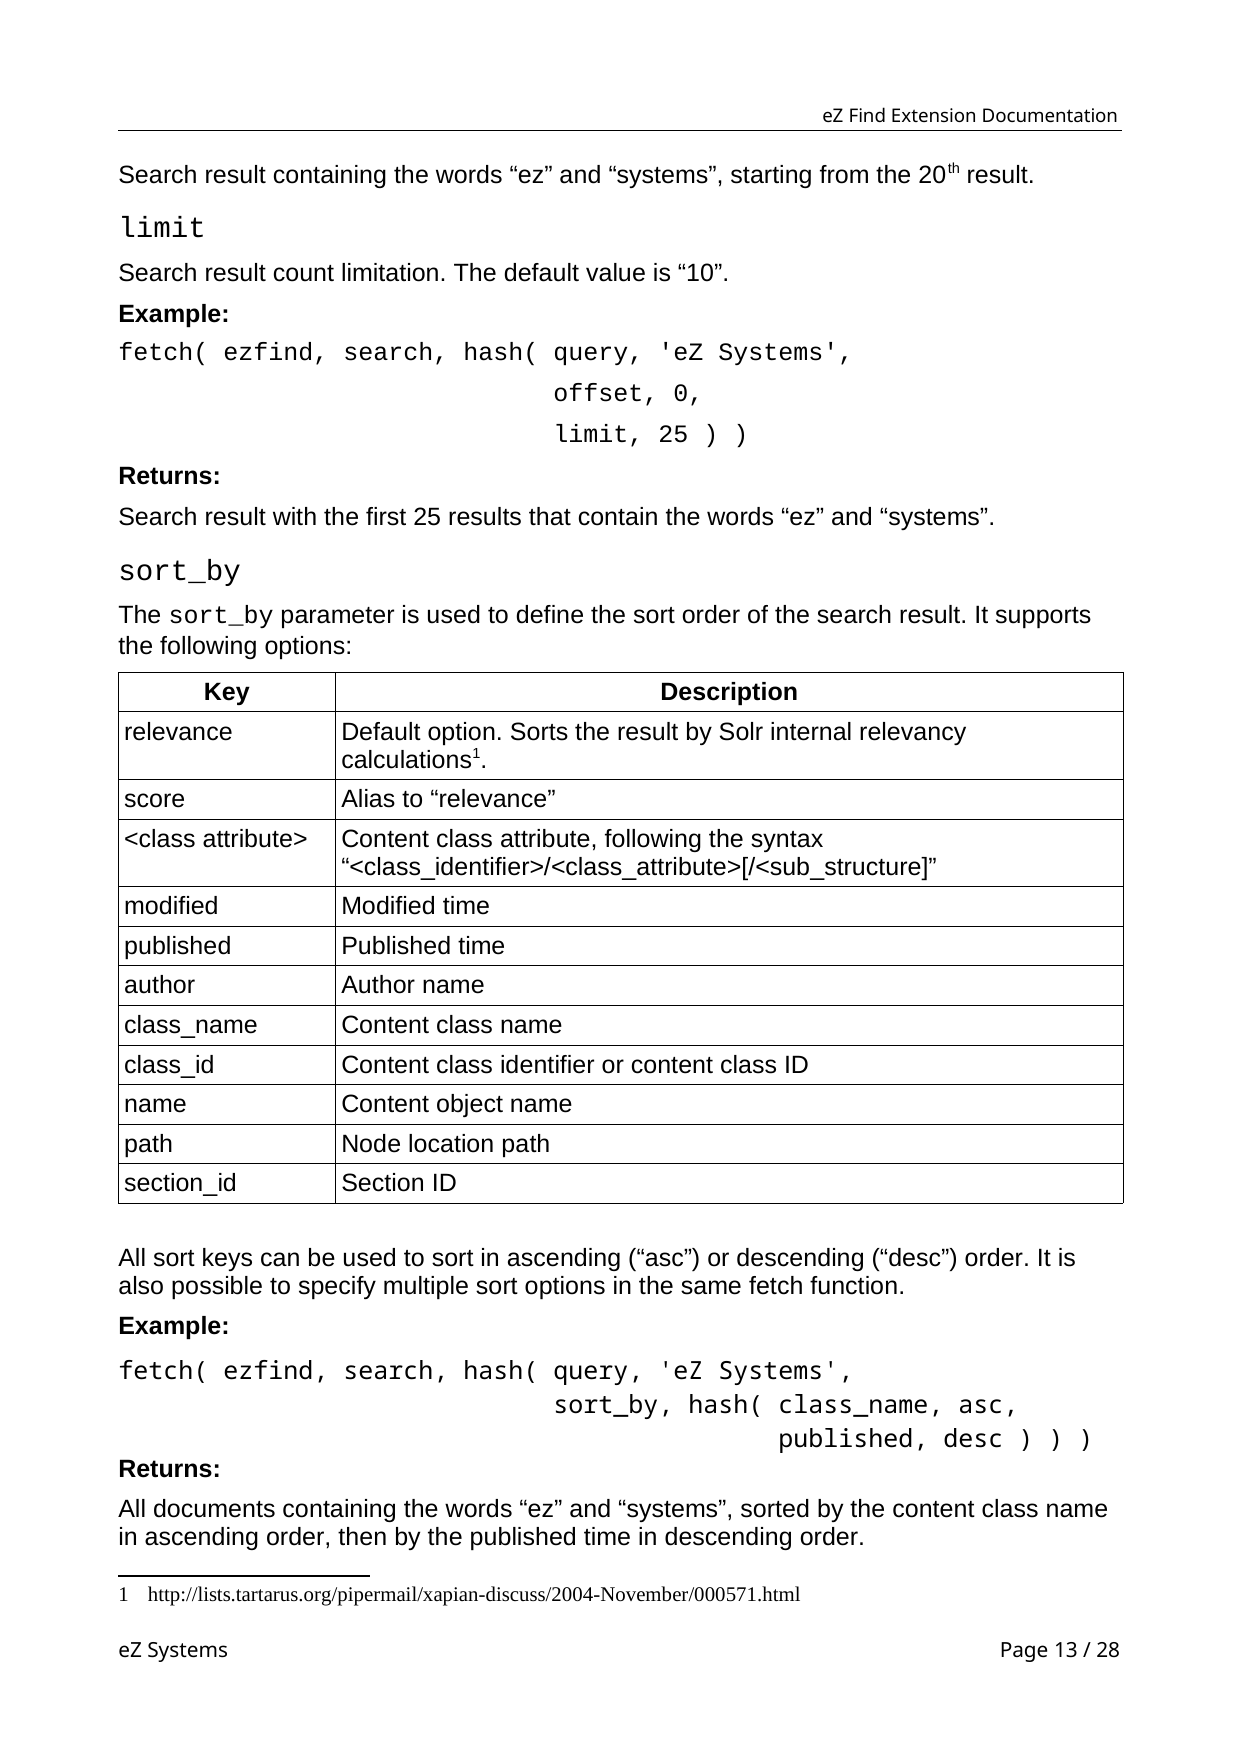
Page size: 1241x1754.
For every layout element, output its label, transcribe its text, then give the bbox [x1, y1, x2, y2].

table_cell Default option. Sorts the result by Solr internal relevancy calculations. [336, 712, 1123, 779]
text Example: [118, 1312, 1122, 1340]
text Search result containing the words “ez” and “systems”, starting from the 20th result. [118, 160, 1122, 188]
text All sort keys can be used to sort in ascending (“asc”) or descending (“desc”) order. It is also possible to specify multiple sort options in the same fetch function. [118, 1243, 1122, 1299]
table_cell published [119, 927, 335, 965]
table_cell Modified time [336, 887, 1123, 926]
table_cell modified [119, 887, 335, 926]
text Search result with the first 25 results that contain the words “ez” and “systems”. [118, 503, 1122, 531]
subtitle limit [118, 213, 1122, 246]
table_cell Section ID [336, 1164, 1123, 1203]
text Example: [118, 299, 1122, 327]
subtitle sort_by [118, 556, 1122, 589]
text offset, 0, [118, 381, 1122, 409]
table_cell Content object name [336, 1085, 1123, 1124]
table_cell author [119, 966, 335, 1005]
table_cell Content class name [336, 1006, 1123, 1045]
table_cell Content class attribute, following the syntax “<class_identifier>/<class_attribute>[/<sub_structure]” [336, 820, 1123, 886]
text limit, 25 ) ) [118, 421, 1122, 449]
table_cell class_name [119, 1006, 335, 1045]
text Returns: [118, 1454, 1122, 1482]
table_cell <class attribute> [119, 820, 335, 886]
text The sort_by parameter is used to define the sort order of the search result. It supports the following options: [118, 601, 1122, 659]
table_cell Author name [336, 966, 1123, 1005]
table_header Description [336, 673, 1123, 711]
table_cell section_id [119, 1164, 335, 1203]
table_cell class_id [119, 1046, 335, 1084]
table_cell Content class identifier or content class ID [336, 1046, 1123, 1084]
text published, desc ) ) ) [118, 1421, 1122, 1454]
table_cell name [119, 1085, 335, 1124]
text fetch( ezfind, search, hash( query, 'eZ Systems', [118, 1353, 1122, 1387]
table_cell score [119, 780, 335, 819]
table_cell relevance [119, 712, 335, 779]
text All documents containing the words “ez” and “systems”, sorted by the content class name in ascending order, then by the published time in descending order. [118, 1495, 1122, 1551]
table_cell Node location path [336, 1125, 1123, 1163]
text fetch( ezfind, search, hash( query, 'eZ Systems', [118, 340, 1122, 368]
table_cell Alias to “relevance” [336, 780, 1123, 819]
table_cell Published time [336, 927, 1123, 965]
table_cell path [119, 1125, 335, 1163]
text sort_by, hash( class_name, asc, [118, 1387, 1122, 1421]
table_header Key [119, 673, 335, 711]
text Search result count limitation. The default value is “10”. [118, 259, 1122, 287]
text Returns: [118, 462, 1122, 490]
